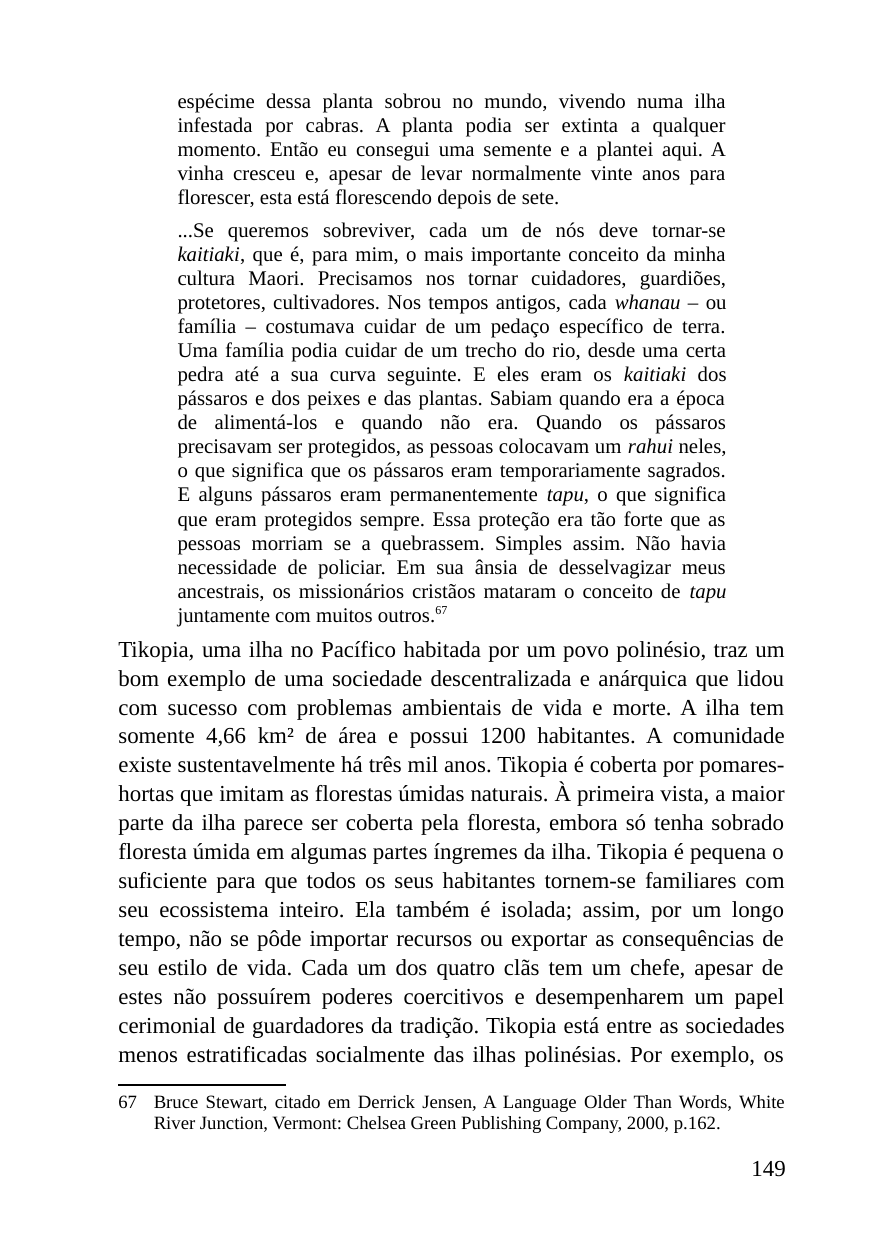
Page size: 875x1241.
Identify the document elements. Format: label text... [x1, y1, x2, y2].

text espécime dessa planta sobrou no mundo, vivendo numa ilha infestada por cabras. A planta podia ser extinta a qualquer momento. Então eu consegui uma semente e a plantei aqui. A vinha cresceu e, apesar de levar normalmente vinte anos para florescer, esta está florescendo depois de sete. [177, 88, 726, 209]
text ...Se queremos sobreviver, cada um de nós deve tornar-se kaitiaki, que é, para mim, o mais importante conceito da minha cultura Maori. Precisamos nos tornar cuidadores, guardiões, protetores, cultivadores. Nos tempos antigos, cada whanau – ou família – costumava cuidar de um pedaço específico de terra. Uma família podia cuidar de um trecho do rio, desde uma certa pedra até a sua curva seguinte. E eles eram os kaitiaki dos pássaros e dos peixes e das plantas. Sabiam quando era a época de alimentá-los e quando não era. Quando os pássaros precisavam ser protegidos, as pessoas colocavam um rahui neles, o que significa que os pássaros eram temporariamente sagrados. E alguns pássaros eram permanentemente tapu, o que significa que eram protegidos sempre. Essa proteção era tão forte que as pessoas morriam se a quebrassem. Simples assim. Não havia necessidade de policiar. Em sua ânsia de desselvagizar meus ancestrais, os missionários cristãos mataram o conceito de tapu juntamente com muitos outros. [177, 218, 726, 627]
text Tikopia, uma ilha no Pacífico habitada por um povo polinésio, traz um bom exemplo de uma sociedade descentralizada e anárquica que lidou com sucesso com problemas ambientais de vida e morte. A ilha tem somente 4,66 km² de área e possui 1200 habitantes. A comunidade existe sustentavelmente há três mil anos. Tikopia é coberta por pomares-hortas que imitam as florestas úmidas naturais. À primeira vista, a maior parte da ilha parece ser coberta pela floresta, embora só tenha sobrado floresta úmida em algumas partes íngremes da ilha. Tikopia é pequena o suficiente para que todos os seus habitantes tornem-se familiares com seu ecossistema inteiro. Ela também é isolada; assim, por um longo tempo, não se pôde importar recursos ou exportar as consequências de seu estilo de vida. Cada um dos quatro clãs tem um chefe, apesar de estes não possuírem poderes coercitivos e desempenharem um papel cerimonial de guardadores da tradição. Tikopia está entre as sociedades menos estratificadas socialmente das ilhas polinésias. Por exemplo, os [118, 636, 786, 1067]
text Bruce Stewart, citado em Derrick Jensen, A Language Older Than Words, White River Junction, Vermont: Chelsea Green Publishing Company, 2000, p.162. [118, 1091, 786, 1134]
